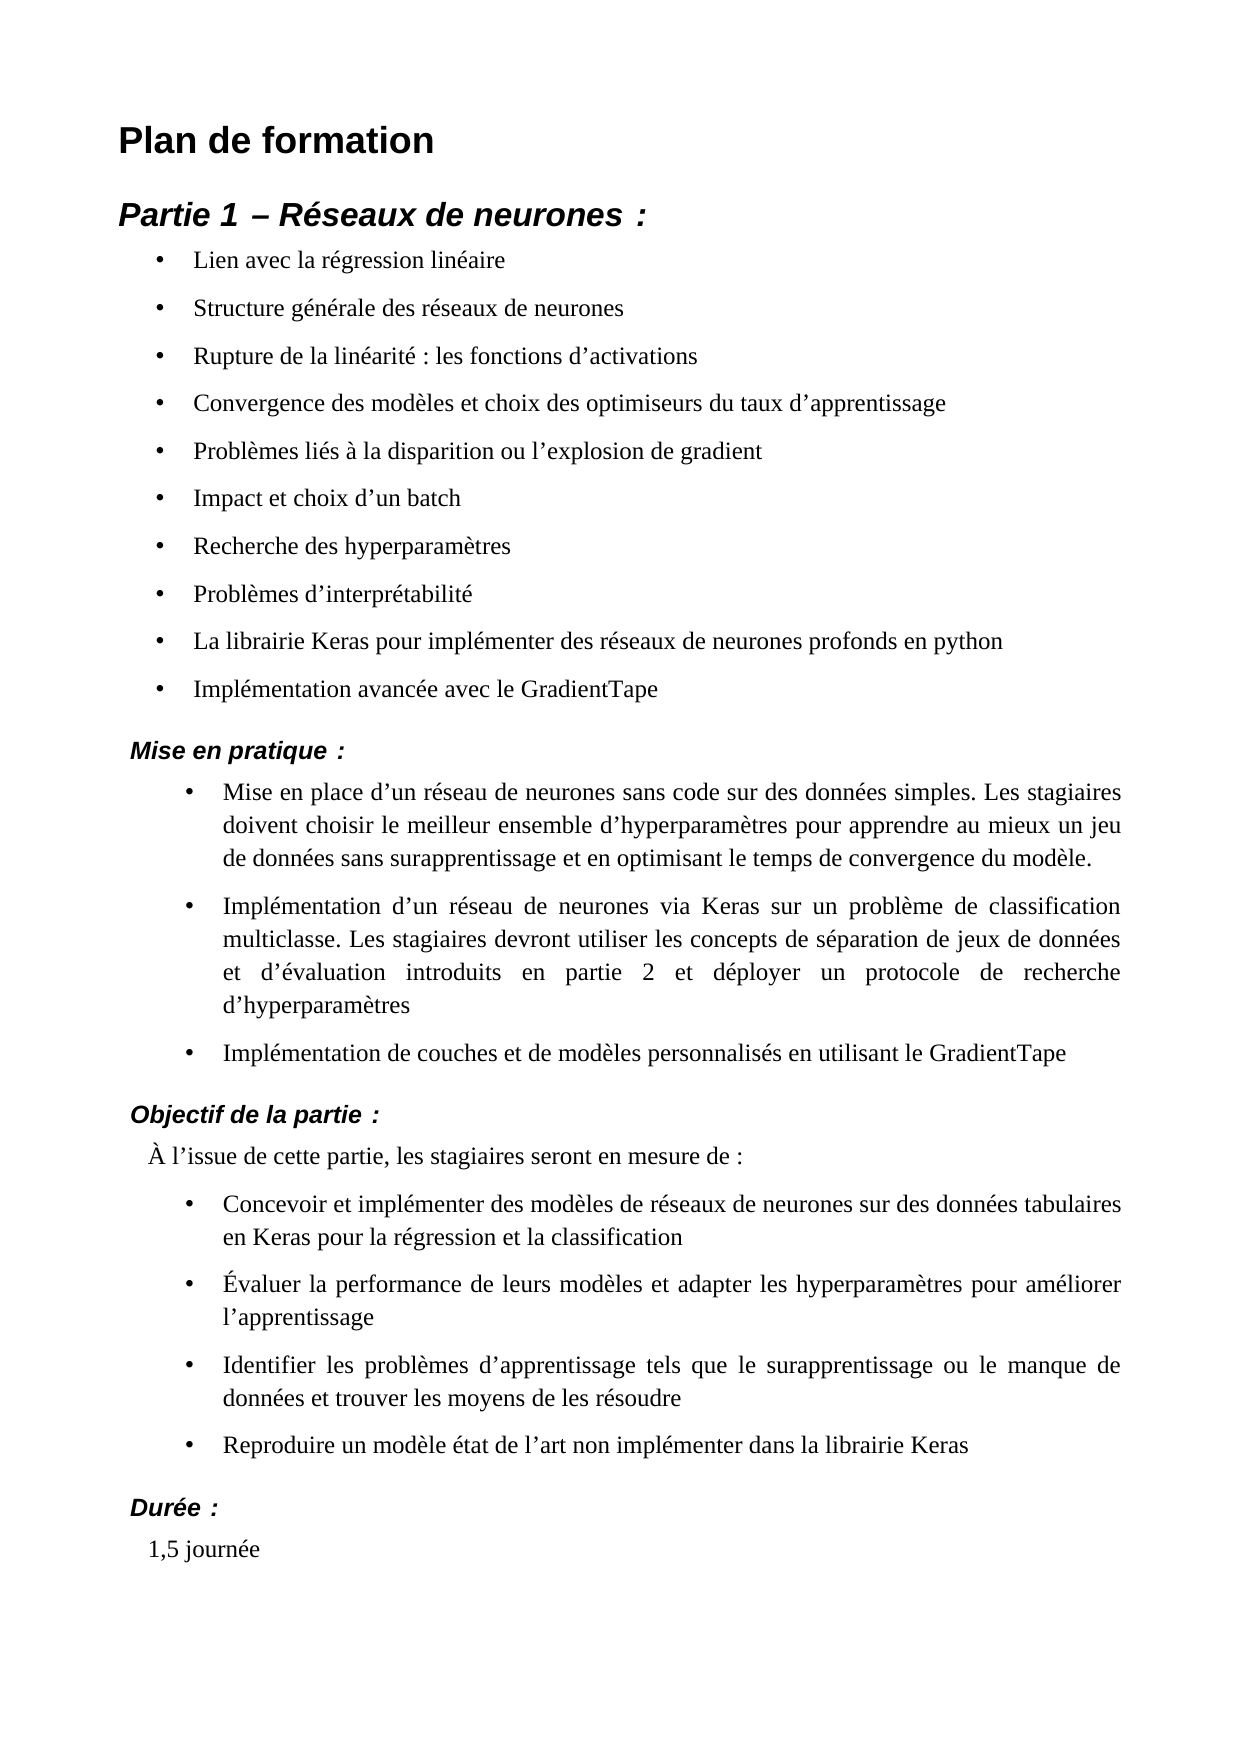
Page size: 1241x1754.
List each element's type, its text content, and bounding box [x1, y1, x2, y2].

list Convergence des modèles et choix des optimiseurs du taux d’apprentissage [156, 388, 1122, 417]
list Identifier les problèmes d’apprentissage tels que le surapprentissage ou le manque de données et trouver les moyens de les résoudre [185, 1350, 1122, 1412]
list Reproduire un modèle état de l’art non implémenter dans la librairie Keras [185, 1431, 1122, 1459]
list Évaluer la performance de leurs modèles et adapter les hyperparamètres pour améliorer l’apprentissage [185, 1269, 1122, 1331]
list Implémentation d’un réseau de neurones via Keras sur un problème de classification multiclasse. Les stagiaires devront utiliser les concepts de séparation de jeux de données et d’évaluation introduits en partie 2 et déployer un protocole de recherche d’hyperparamètres [185, 891, 1122, 1019]
list Problèmes d’interprétabilité [156, 579, 1122, 607]
list Rupture de la linéarité : les fonctions d’activations [156, 341, 1122, 369]
list Problèmes liés à la disparition ou l’explosion de gradient [156, 436, 1122, 465]
list Implémentation avancée avec le GradientTape [156, 674, 1122, 703]
list Implémentation de couches et de modèles personnalisés en utilisant le GradientTape [185, 1038, 1122, 1066]
subtitle Mise en pratique : [130, 736, 1110, 765]
text 1,5 journée [148, 1534, 1122, 1563]
list Structure générale des réseaux de neurones [156, 293, 1122, 322]
subtitle Partie 1 – Réseaux de neurones : [118, 194, 1122, 233]
subtitle Durée : [130, 1493, 1110, 1522]
list Concevoir et implémenter des modèles de réseaux de neurones sur des données tabulaires en Keras pour la régression et la classification [185, 1189, 1122, 1251]
list Impact et choix d’un batch [156, 483, 1122, 512]
list Recherche des hyperparamètres [156, 531, 1122, 560]
text À l’issue de cette partie, les stagiaires seront en mesure de : [148, 1141, 1122, 1170]
list Mise en place d’un réseau de neurones sans code sur des données simples. Les stagiaires doivent choisir le meilleur ensemble d’hyperparamètres pour apprendre au mieux un jeu de données sans surapprentissage et en optimisant le temps de convergence du modèle. [185, 777, 1122, 872]
list La librairie Keras pour implémenter des réseaux de neurones profonds en python [156, 626, 1122, 655]
subtitle Plan de formation [118, 118, 1122, 161]
subtitle Objectif de la partie : [130, 1100, 1110, 1129]
list Lien avec la régression linéaire [156, 246, 1122, 274]
